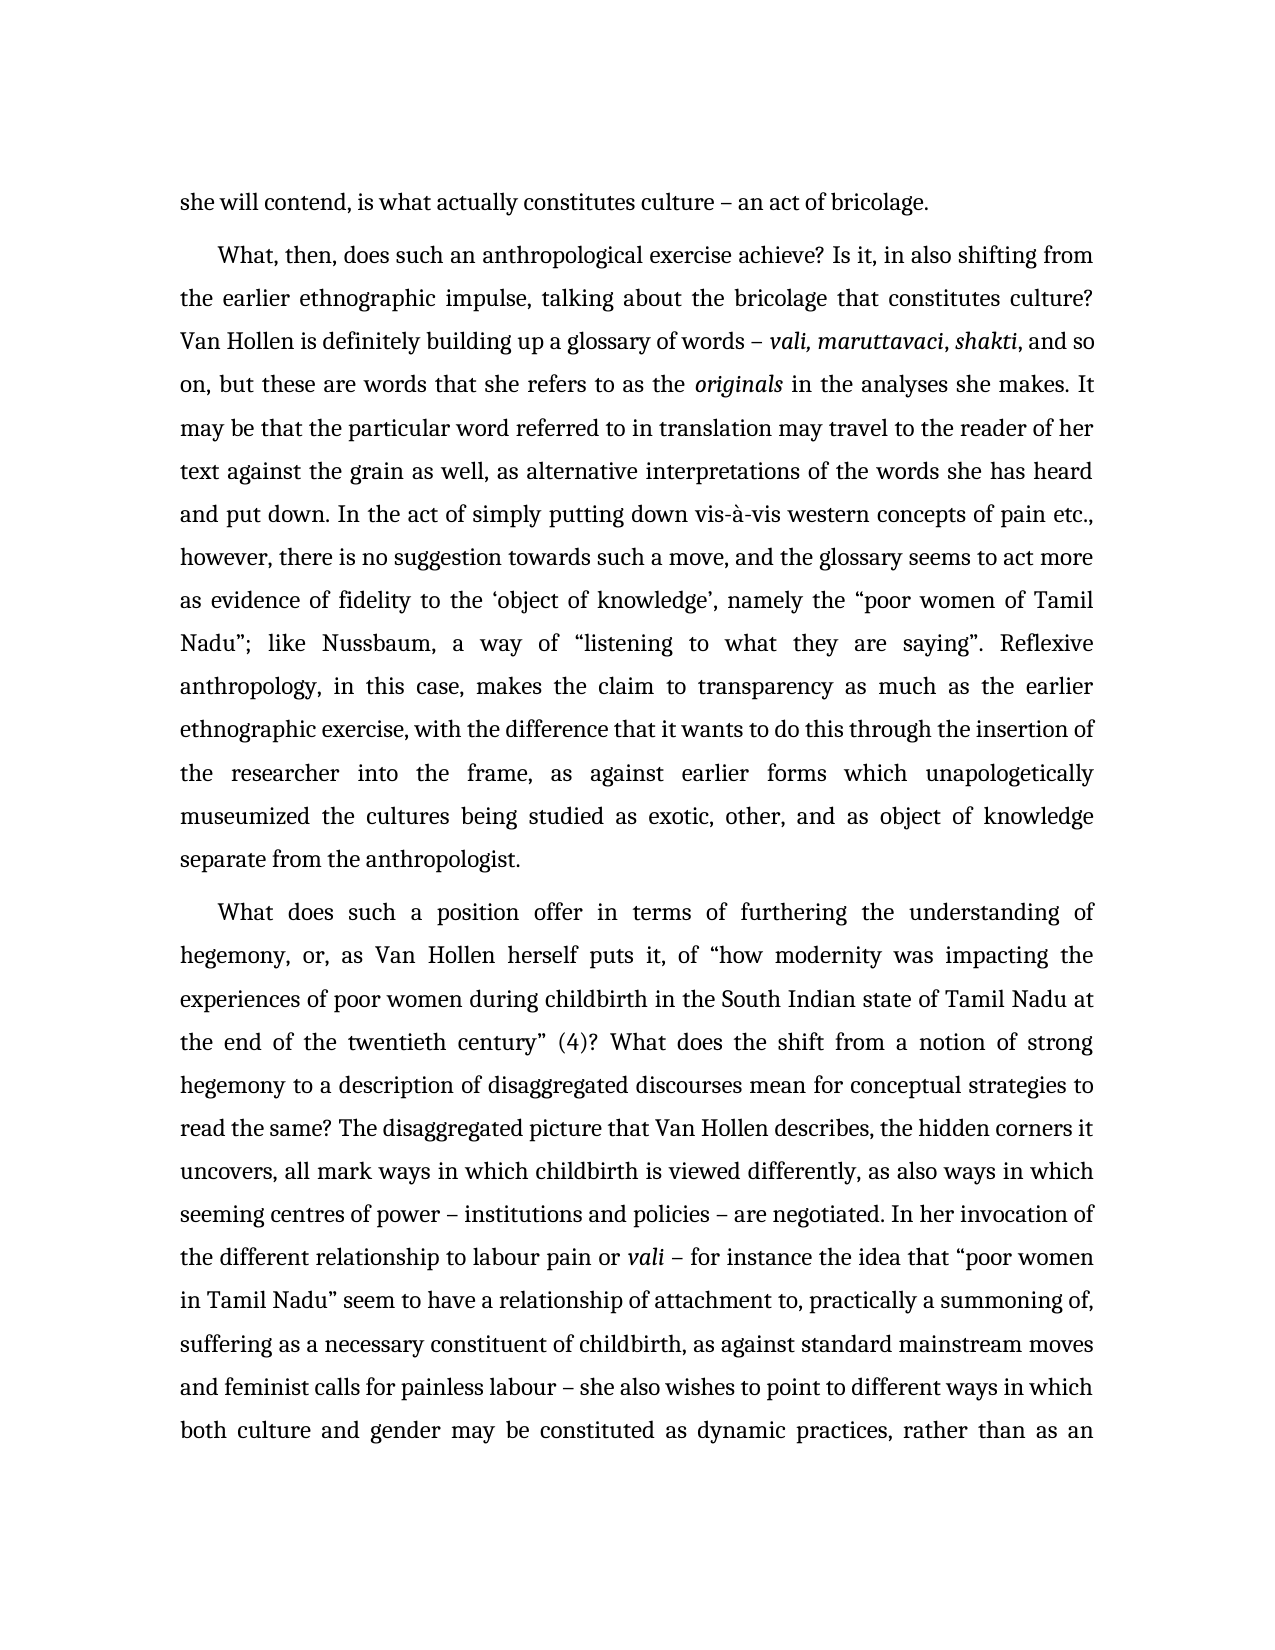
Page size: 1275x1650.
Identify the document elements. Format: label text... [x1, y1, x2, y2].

text What does such a position offer in terms of furthering the understanding of hegemony, or, as Van Hollen herself puts it, of “how modernity was impacting the experiences of poor women during childbirth in the South Indian state of Tamil Nadu at the end of the twentieth century” (4)? What does the shift from a notion of strong hegemony to a description of disaggregated discourses mean for conceptual strategies to read the same? The disaggregated picture that Van Hollen describes, the hidden corners it uncovers, all mark ways in which childbirth is viewed differently, as also ways in which seeming centres of power – institutions and policies – are negotiated. In her invocation of the different relationship to labour pain or vali – for instance the idea that “poor women in Tamil Nadu” seem to have a relationship of attachment to, practically a summoning of, suffering as a necessary constituent of childbirth, as against standard mainstream moves and feminist calls for painless labour – she also wishes to point to different ways in which both culture and gender may be constituted as dynamic practices, rather than as an [180, 898, 1095, 1444]
text What, then, does such an anthropological exercise achieve? Is it, in also shifting from the earlier ethnographic impulse, talking about the bricolage that constitutes culture? Van Hollen is definitely building up a glossary of words – vali, maruttavaci, shakti, and so on, but these are words that she refers to as the originals in the analyses she makes. It may be that the particular word referred to in translation may travel to the reader of her text against the grain as well, as alternative interpretations of the words she has heard and put down. In the act of simply putting down vis-à-vis western concepts of pain etc., however, there is no suggestion towards such a move, and the glossary seems to act more as evidence of fidelity to the ‘object of knowledge’, namely the “poor women of Tamil Nadu”; like Nussbaum, a way of “listening to what they are saying”. Reflexive anthropology, in this case, makes the claim to transparency as much as the earlier ethnographic exercise, with the difference that it wants to do this through the insertion of the researcher into the frame, as against earlier forms which unapologetically museumized the cultures being studied as exotic, other, and as object of knowledge separate from the anthropologist. [180, 241, 1095, 873]
text she will contend, is what actually constitutes culture – an act of bricolage. [180, 187, 1095, 216]
